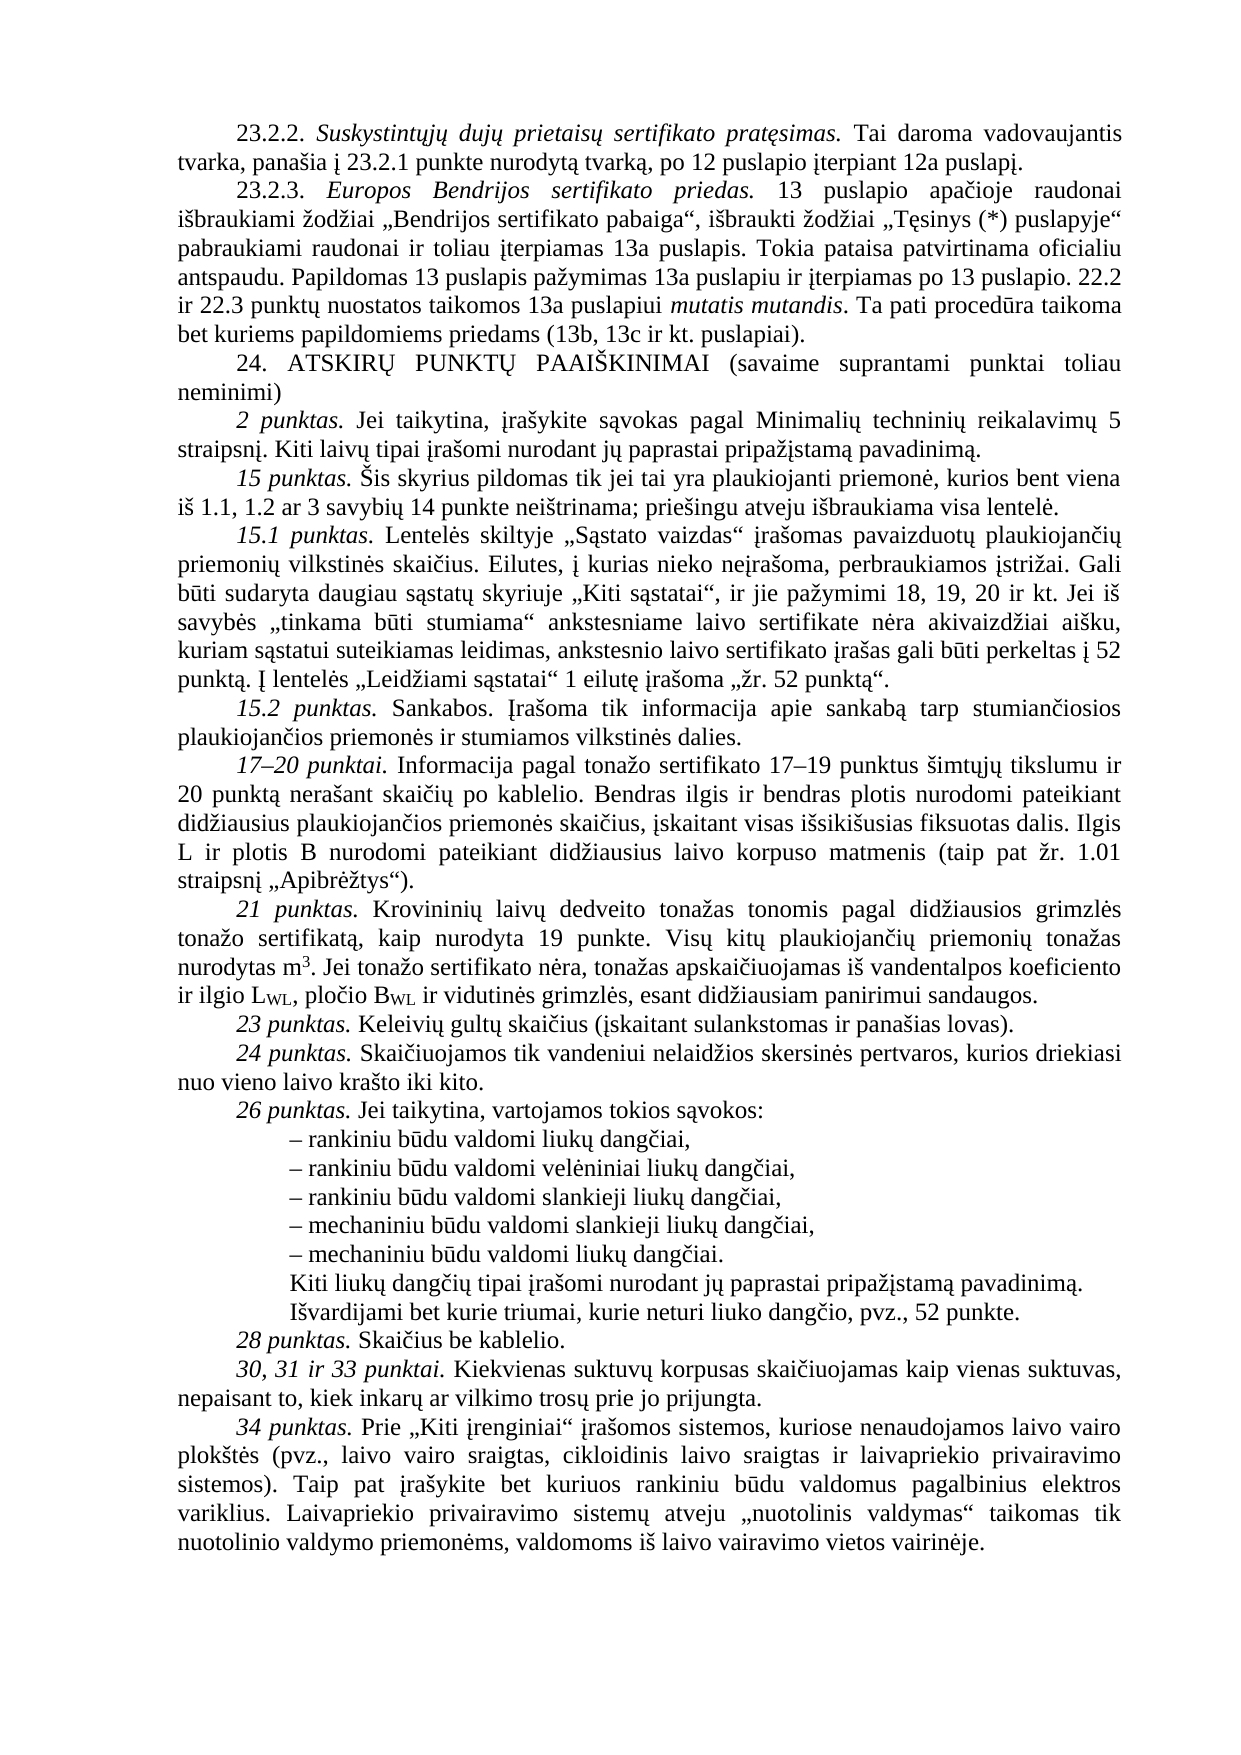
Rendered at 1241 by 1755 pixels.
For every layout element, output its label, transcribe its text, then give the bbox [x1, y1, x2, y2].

text 23.2.2. Suskystintųjų dujų prietaisų sertifikato pratęsimas. Tai daroma vadovaujantis tvarka, panašia į 23.2.1 punkte nurodytą tvarką, po 12 puslapio įterpiant 12a puslapį. [177, 118, 1122, 176]
text – rankiniu būdu valdomi slankieji liukų dangčiai, [289, 1182, 1122, 1211]
text 30, 31 ir 33 punktai. Kiekvienas suktuvų korpusas skaičiuojamas kaip vienas suktuvas, nepaisant to, kiek inkarų ar vilkimo trosų prie jo prijungta. [177, 1354, 1122, 1412]
text – rankiniu būdu valdomi velėniniai liukų dangčiai, [289, 1153, 1122, 1182]
text 23.2.3. Europos Bendrijos sertifikato priedas. 13 puslapio apačioje raudonai išbraukiami žodžiai „Bendrijos sertifikato pabaiga“, išbraukti žodžiai „Tęsinys (*) puslapyje“ pabraukiami raudonai ir toliau įterpiamas 13a puslapis. Tokia pataisa patvirtinama oficialiu antspaudu. Papildomas 13 puslapis pažymimas 13a puslapiu ir įterpiamas po 13 puslapio. 22.2 ir 22.3 punktų nuostatos taikomos 13a puslapiui mutatis mutandis. Ta pati procedūra taikoma bet kuriems papildomiems priedams (13b, 13c ir kt. puslapiai). [177, 176, 1122, 348]
text 21 punktas. Krovininių laivų dedveito tonažas tonomis pagal didžiausios grimzlės tonažo sertifikatą, kaip nurodyta 19 punkte. Visų kitų plaukiojančių priemonių tonažas nurodytas m3. Jei tonažo sertifikato nėra, tonažas apskaičiuojamas iš vandentalpos koeficiento ir ilgio LWL, pločio BWL ir vidutinės grimzlės, esant didžiausiam panirimui sandaugos. [177, 894, 1122, 1009]
text – rankiniu būdu valdomi liukų dangčiai, [289, 1124, 1122, 1153]
text – mechaniniu būdu valdomi liukų dangčiai. [289, 1239, 1122, 1268]
text 23 punktas. Keleivių gultų skaičius (įskaitant sulankstomas ir panašias lovas). [177, 1009, 1122, 1038]
text 15.1 punktas. Lentelės skiltyje „Sąstato vaizdas“ įrašomas pavaizduotų plaukiojančių priemonių vilkstinės skaičius. Eilutes, į kurias nieko neįrašoma, perbraukiamos įstrižai. Gali būti sudaryta daugiau sąstatų skyriuje „Kiti sąstatai“, ir jie pažymimi 18, 19, 20 ir kt. Jei iš savybės „tinkama būti stumiama“ ankstesniame laivo sertifikate nėra akivaizdžiai aišku, kuriam sąstatui suteikiamas leidimas, ankstesnio laivo sertifikato įrašas gali būti perkeltas į 52 punktą. Į lentelės „Leidžiami sąstatai“ 1 eilutę įrašoma „žr. 52 punktą“. [177, 521, 1122, 693]
text 26 punktas. Jei taikytina, vartojamos tokios sąvokos: [177, 1096, 1122, 1124]
text 15.2 punktas. Sankabos. Įrašoma tik informacija apie sankabą tarp stumiančiosios plaukiojančios priemonės ir stumiamos vilkstinės dalies. [177, 693, 1122, 751]
text 17–20 punktai. Informacija pagal tonažo sertifikato 17–19 punktus šimtųjų tikslumu ir 20 punktą nerašant skaičių po kablelio. Bendras ilgis ir bendras plotis nurodomi pateikiant didžiausius plaukiojančios priemonės skaičius, įskaitant visas išsikišusias fiksuotas dalis. Ilgis L ir plotis B nurodomi pateikiant didžiausius laivo korpuso matmenis (taip pat žr. 1.01 straipsnį „Apibrėžtys“). [177, 751, 1122, 894]
text 15 punktas. Šis skyrius pildomas tik jei tai yra plaukiojanti priemonė, kurios bent viena iš 1.1, 1.2 ar 3 savybių 14 punkte neištrinama; priešingu atveju išbraukiama visa lentelė. [177, 463, 1122, 521]
text Kiti liukų dangčių tipai įrašomi nurodant jų paprastai pripažįstamą pavadinimą. [289, 1268, 1122, 1297]
text 24. ATSKIRŲ PUNKTŲ PAAIŠKINIMAI (savaime suprantami punktai toliau neminimi) [177, 348, 1122, 406]
text 28 punktas. Skaičius be kablelio. [177, 1326, 1122, 1354]
text 34 punktas. Prie „Kiti įrenginiai“ įrašomos sistemos, kuriose nenaudojamos laivo vairo plokštės (pvz., laivo vairo sraigtas, cikloidinis laivo sraigtas ir laivapriekio privairavimo sistemos). Taip pat įrašykite bet kuriuos rankiniu būdu valdomus pagalbinius elektros variklius. Laivapriekio privairavimo sistemų atveju „nuotolinis valdymas“ taikomas tik nuotolinio valdymo priemonėms, valdomoms iš laivo vairavimo vietos vairinėje. [177, 1412, 1122, 1556]
text – mechaniniu būdu valdomi slankieji liukų dangčiai, [289, 1211, 1122, 1239]
text 24 punktas. Skaičiuojamos tik vandeniui nelaidžios skersinės pertvaros, kurios driekiasi nuo vieno laivo krašto iki kito. [177, 1038, 1122, 1096]
text 2 punktas. Jei taikytina, įrašykite sąvokas pagal Minimalių techninių reikalavimų 5 straipsnį. Kiti laivų tipai įrašomi nurodant jų paprastai pripažįstamą pavadinimą. [177, 406, 1122, 463]
text Išvardijami bet kurie triumai, kurie neturi liuko dangčio, pvz., 52 punkte. [289, 1297, 1122, 1326]
